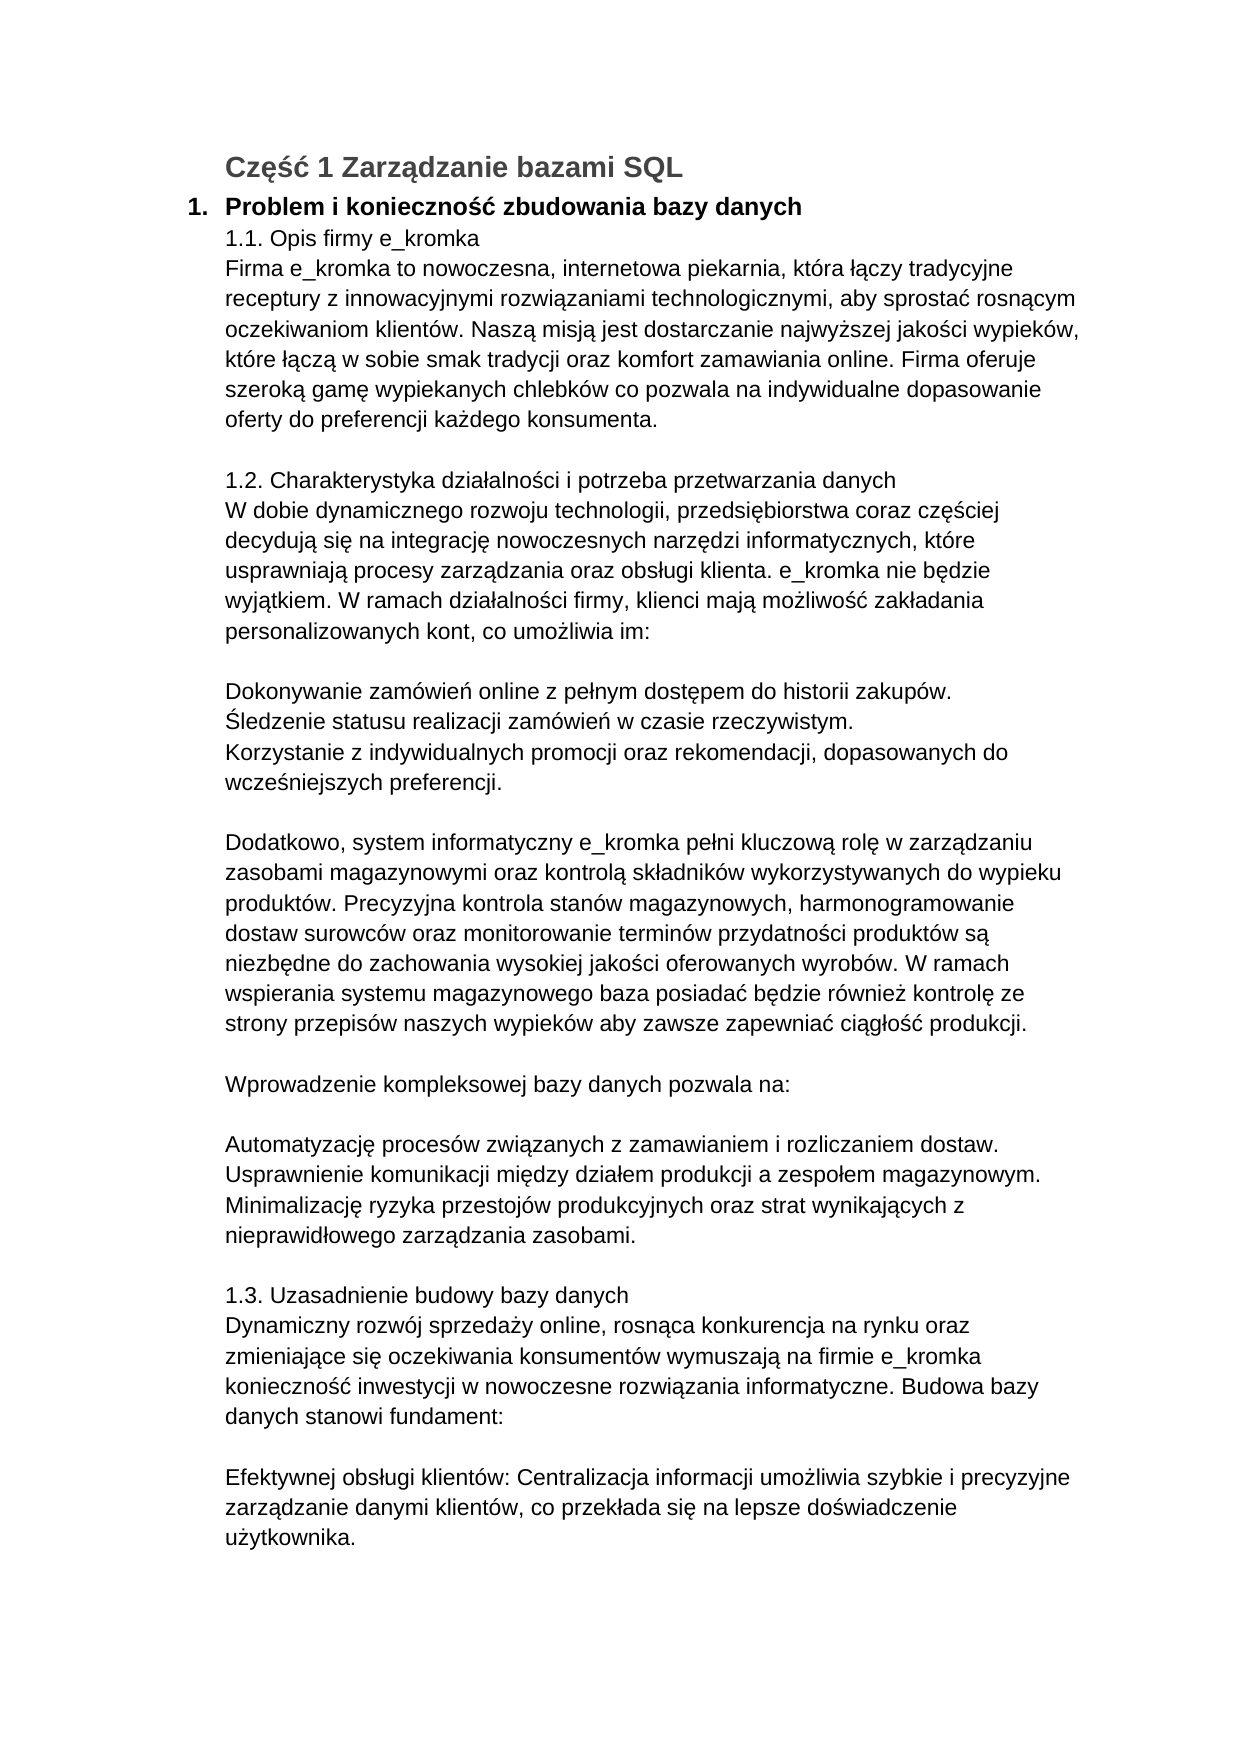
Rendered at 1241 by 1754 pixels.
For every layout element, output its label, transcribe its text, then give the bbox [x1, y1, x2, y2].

text Efektywnej obsługi klientów: Centralizacja informacji umożliwia szybkie i precyzyjne zarządzanie danymi klientów, co przekłada się na lepsze doświadczenie użytkownika. [225, 1463, 1090, 1550]
text Dokonywanie zamówień online z pełnym dostępem do historii zakupów. [225, 678, 1090, 704]
text Dodatkowo, system informatyczny e_kromka pełni kluczową rolę w zarządzaniu zasobami magazynowymi oraz kontrolą składników wykorzystywanych do wypieku produktów. Precyzyjna kontrola stanów magazynowych, harmonogramowanie dostaw surowców oraz monitorowanie terminów przydatności produktów są niezbędne do zachowania wysokiej jakości oferowanych wyrobów. W ramach wspierania systemu magazynowego baza posiadać będzie również kontrolę ze strony przepisów naszych wypieków aby zawsze zapewniać ciągłość produkcji. [225, 829, 1090, 1037]
text Minimalizację ryzyka przestojów produkcyjnych oraz strat wynikających z nieprawidłowego zarządzania zasobami. [225, 1192, 1090, 1248]
text 1.1. Opis firmy e_kromka [225, 225, 1090, 251]
text Korzystanie z indywidualnych promocji oraz rekomendacji, dopasowanych do wcześniejszych preferencji. [225, 738, 1090, 795]
text Dynamiczny rozwój sprzedaży online, rosnąca konkurencja na rynku oraz zmieniające się oczekiwania konsumentów wymuszają na firmie e_kromka konieczność inwestycji w nowoczesne rozwiązania informatyczne. Budowa bazy danych stanowi fundament: [225, 1312, 1090, 1429]
text Wprowadzenie kompleksowej bazy danych pozwala na: [225, 1071, 1090, 1097]
text Firma e_kromka to nowoczesna, internetowa piekarnia, która łączy tradycyjne receptury z innowacyjnymi rozwiązaniami technologicznymi, aby sprostać rosnącym oczekiwaniom klientów. Naszą misją jest dostarczanie najwyższej jakości wypieków, które łączą w sobie smak tradycji oraz komfort zamawiania online. Firma oferuje szeroką gamę wypiekanych chlebków co pozwala na indywidualne dopasowanie oferty do preferencji każdego konsumenta. [225, 255, 1090, 432]
text 1.3. Uzasadnienie budowy bazy danych [225, 1282, 1090, 1308]
text Automatyzację procesów związanych z zamawianiem i rozliczaniem dostaw. [225, 1131, 1090, 1157]
text W dobie dynamicznego rozwoju technologii, przedsiębiorstwa coraz częściej decydują się na integrację nowoczesnych narzędzi informatycznych, które usprawniają procesy zarządzania oraz obsługi klienta. e_kromka nie będzie wyjątkiem. W ramach działalności firmy, klienci mają możliwość zakładania personalizowanych kont, co umożliwia im: [225, 497, 1090, 644]
text 1.2. Charakterystyka działalności i potrzeba przetwarzania danych [225, 467, 1090, 493]
text Śledzenie statusu realizacji zamówień w czasie rzeczywistym. [225, 708, 1090, 734]
text Usprawnienie komunikacji między działem produkcji a zespołem magazynowym. [225, 1161, 1090, 1188]
subtitle Część 1 Zarządzanie bazami SQL [225, 150, 1090, 183]
list Problem i konieczność zbudowania bazy danych [187, 192, 1090, 221]
